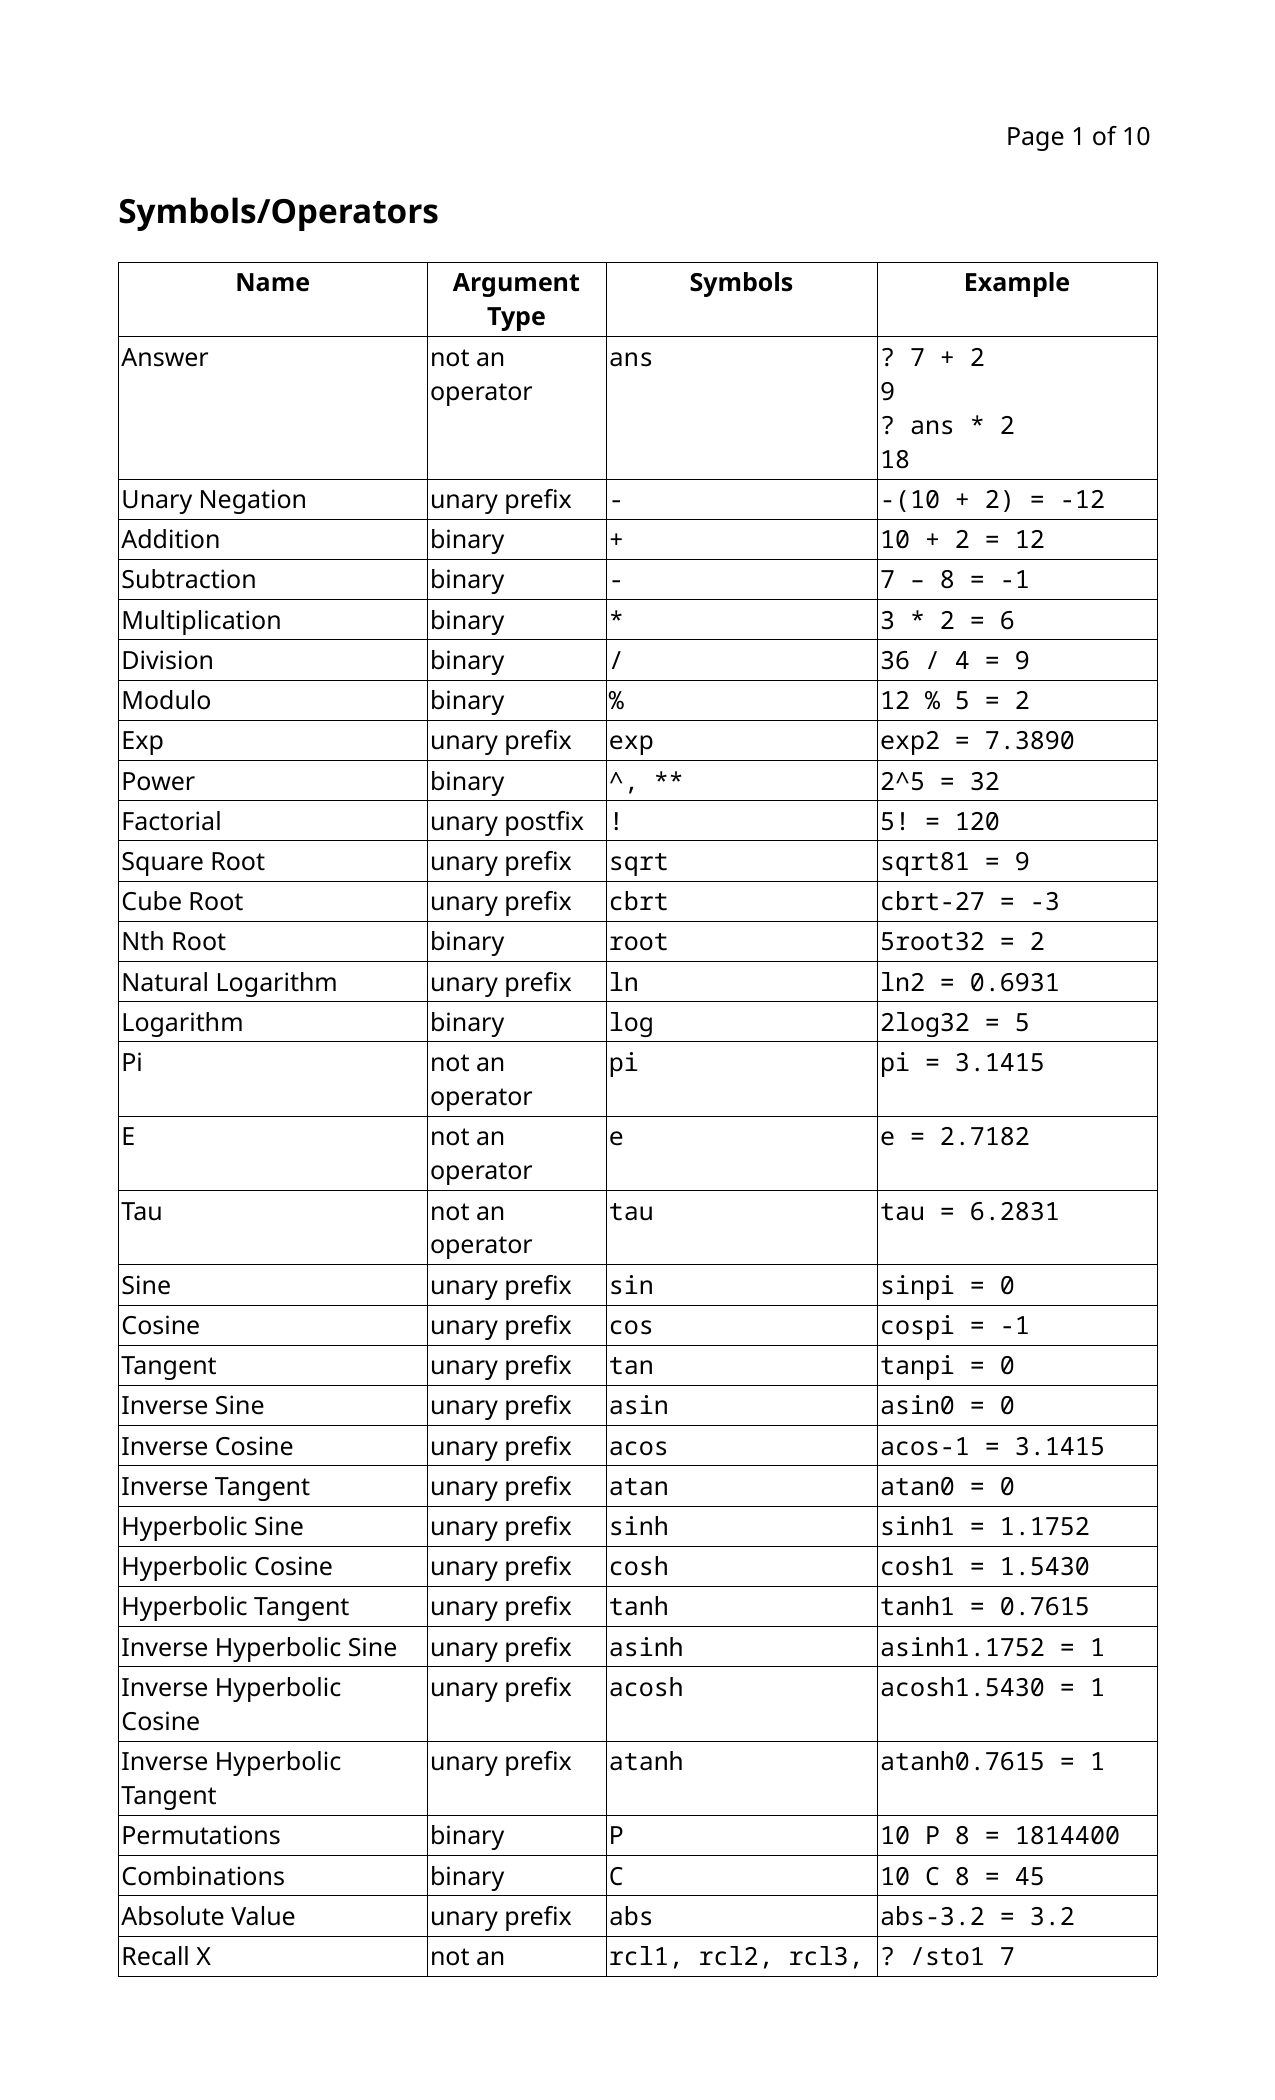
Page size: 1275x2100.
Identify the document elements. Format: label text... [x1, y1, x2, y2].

table_cell binary [428, 520, 606, 559]
table_cell P [607, 1816, 877, 1855]
table_cell sinh1 = 1.1752 [878, 1507, 1157, 1546]
table_cell 10 + 2 = 12 [878, 520, 1157, 559]
table_cell + [607, 520, 877, 559]
table_cell e [607, 1117, 877, 1190]
table_cell Square Root [119, 841, 427, 881]
table_cell not an operator [428, 337, 606, 478]
table_cell Recall X [119, 1937, 427, 1976]
table_cell - [607, 560, 877, 599]
table_cell tau [607, 1191, 877, 1264]
table_header Symbols [607, 263, 877, 336]
table_cell Inverse Sine [119, 1386, 427, 1425]
table_cell cosh [607, 1547, 877, 1586]
table_cell pi [607, 1042, 877, 1116]
table_cell ans [607, 337, 877, 478]
table_cell cbrt [607, 882, 877, 921]
table_cell sqrt81 = 9 [878, 841, 1157, 881]
table_cell Division [119, 640, 427, 679]
table_cell ? 7 + 2 9 ? ans * 2 18 [878, 337, 1157, 478]
table_cell binary [428, 761, 606, 800]
table_cell unary prefix [428, 1896, 606, 1936]
table_cell abs-3.2 = 3.2 [878, 1896, 1157, 1936]
table_cell not an [428, 1937, 606, 1976]
table_cell Modulo [119, 681, 427, 720]
table_cell * [607, 600, 877, 639]
table_cell Pi [119, 1042, 427, 1116]
table_cell Inverse Cosine [119, 1426, 427, 1465]
table_cell e = 2.7182 [878, 1117, 1157, 1190]
table_cell Unary Negation [119, 480, 427, 519]
table_cell unary prefix [428, 1627, 606, 1666]
table_header Argument Type [428, 263, 606, 336]
table_cell unary prefix [428, 1667, 606, 1741]
table_cell Hyperbolic Tangent [119, 1587, 427, 1626]
table_cell Tangent [119, 1346, 427, 1385]
table_cell unary prefix [428, 882, 606, 921]
table_cell tanh1 = 0.7615 [878, 1587, 1157, 1626]
table_cell asinh [607, 1627, 877, 1666]
table_cell Natural Logarithm [119, 962, 427, 1001]
table_cell binary [428, 1816, 606, 1855]
table_cell tanpi = 0 [878, 1346, 1157, 1385]
table_cell acosh [607, 1667, 877, 1741]
table_cell acos [607, 1426, 877, 1465]
table_cell binary [428, 1856, 606, 1895]
table_cell unary prefix [428, 1346, 606, 1385]
table_cell Cosine [119, 1306, 427, 1345]
table_cell unary postfix [428, 801, 606, 840]
table_cell not an operator [428, 1042, 606, 1116]
table_cell ? /sto1 7 [878, 1937, 1157, 1976]
table_cell 36 / 4 = 9 [878, 640, 1157, 679]
table_cell acosh1.5430 = 1 [878, 1667, 1157, 1741]
table_cell binary [428, 600, 606, 639]
table_cell asin0 = 0 [878, 1386, 1157, 1425]
table_cell binary [428, 1002, 606, 1041]
table_cell Tau [119, 1191, 427, 1264]
table_cell Nth Root [119, 922, 427, 961]
table_cell atan [607, 1466, 877, 1506]
table_cell unary prefix [428, 721, 606, 760]
table_cell Exp [119, 721, 427, 760]
table_cell Multiplication [119, 600, 427, 639]
table_cell Factorial [119, 801, 427, 840]
table_cell cospi = -1 [878, 1306, 1157, 1345]
table_cell C [607, 1856, 877, 1895]
table_cell Permutations [119, 1816, 427, 1855]
table_cell unary prefix [428, 1426, 606, 1465]
table_cell asin [607, 1386, 877, 1425]
table_cell sqrt [607, 841, 877, 881]
table_cell 12 % 5 = 2 [878, 681, 1157, 720]
table_cell 10 C 8 = 45 [878, 1856, 1157, 1895]
table_cell 7 – 8 = -1 [878, 560, 1157, 599]
table_cell unary prefix [428, 1306, 606, 1345]
table_cell / [607, 640, 877, 679]
table_cell -(10 + 2) = -12 [878, 480, 1157, 519]
table_cell Inverse Hyperbolic Sine [119, 1627, 427, 1666]
table_cell 10 P 8 = 1814400 [878, 1816, 1157, 1855]
table_cell 2^5 = 32 [878, 761, 1157, 800]
table_cell 5! = 120 [878, 801, 1157, 840]
table_cell Cube Root [119, 882, 427, 921]
table_cell binary [428, 640, 606, 679]
table_cell E [119, 1117, 427, 1190]
table_cell exp [607, 721, 877, 760]
table_cell Inverse Hyperbolic Cosine [119, 1667, 427, 1741]
table_cell exp2 = 7.3890 [878, 721, 1157, 760]
table_cell tanh [607, 1587, 877, 1626]
table_cell tan [607, 1346, 877, 1385]
table_cell ln2 = 0.6931 [878, 962, 1157, 1001]
table_cell unary prefix [428, 1507, 606, 1546]
table_cell % [607, 681, 877, 720]
table_cell atanh0.7615 = 1 [878, 1742, 1157, 1815]
table_cell 2log32 = 5 [878, 1002, 1157, 1041]
table_cell Sine [119, 1265, 427, 1304]
table_cell unary prefix [428, 480, 606, 519]
table_cell Inverse Hyperbolic Tangent [119, 1742, 427, 1815]
table_cell binary [428, 922, 606, 961]
table_cell binary [428, 560, 606, 599]
table_cell ^, ** [607, 761, 877, 800]
table_header Name [119, 263, 427, 336]
table_cell rcl1, rcl2, rcl3, [607, 1937, 877, 1976]
table_cell unary prefix [428, 1742, 606, 1815]
table_cell not an operator [428, 1117, 606, 1190]
table_cell 5root32 = 2 [878, 922, 1157, 961]
table_cell unary prefix [428, 1386, 606, 1425]
table_cell ln [607, 962, 877, 1001]
table_cell Hyperbolic Sine [119, 1507, 427, 1546]
table_cell Power [119, 761, 427, 800]
subtitle Symbols/Operators [118, 188, 1157, 233]
table_cell Inverse Tangent [119, 1466, 427, 1506]
table_cell unary prefix [428, 962, 606, 1001]
table_cell sin [607, 1265, 877, 1304]
table_cell unary prefix [428, 1466, 606, 1506]
table_cell not an operator [428, 1191, 606, 1264]
table_cell acos-1 = 3.1415 [878, 1426, 1157, 1465]
table_cell atanh [607, 1742, 877, 1815]
table_cell cosh1 = 1.5430 [878, 1547, 1157, 1586]
table_cell sinpi = 0 [878, 1265, 1157, 1304]
table_header Example [878, 263, 1157, 336]
table_cell pi = 3.1415 [878, 1042, 1157, 1116]
table_cell Absolute Value [119, 1896, 427, 1936]
table_cell unary prefix [428, 1547, 606, 1586]
table_cell binary [428, 681, 606, 720]
table_cell tau = 6.2831 [878, 1191, 1157, 1264]
table_cell ! [607, 801, 877, 840]
table_cell Addition [119, 520, 427, 559]
table_cell - [607, 480, 877, 519]
table_cell atan0 = 0 [878, 1466, 1157, 1506]
table_cell log [607, 1002, 877, 1041]
table_cell unary prefix [428, 1587, 606, 1626]
table_cell unary prefix [428, 1265, 606, 1304]
table_cell Logarithm [119, 1002, 427, 1041]
table_cell 3 * 2 = 6 [878, 600, 1157, 639]
table_cell unary prefix [428, 841, 606, 881]
table_cell cbrt-27 = -3 [878, 882, 1157, 921]
table_cell root [607, 922, 877, 961]
table_cell cos [607, 1306, 877, 1345]
table_cell Combinations [119, 1856, 427, 1895]
table_cell abs [607, 1896, 877, 1936]
table_cell Answer [119, 337, 427, 478]
table_cell asinh1.1752 = 1 [878, 1627, 1157, 1666]
table_cell Subtraction [119, 560, 427, 599]
table_cell sinh [607, 1507, 877, 1546]
table_cell Hyperbolic Cosine [119, 1547, 427, 1586]
